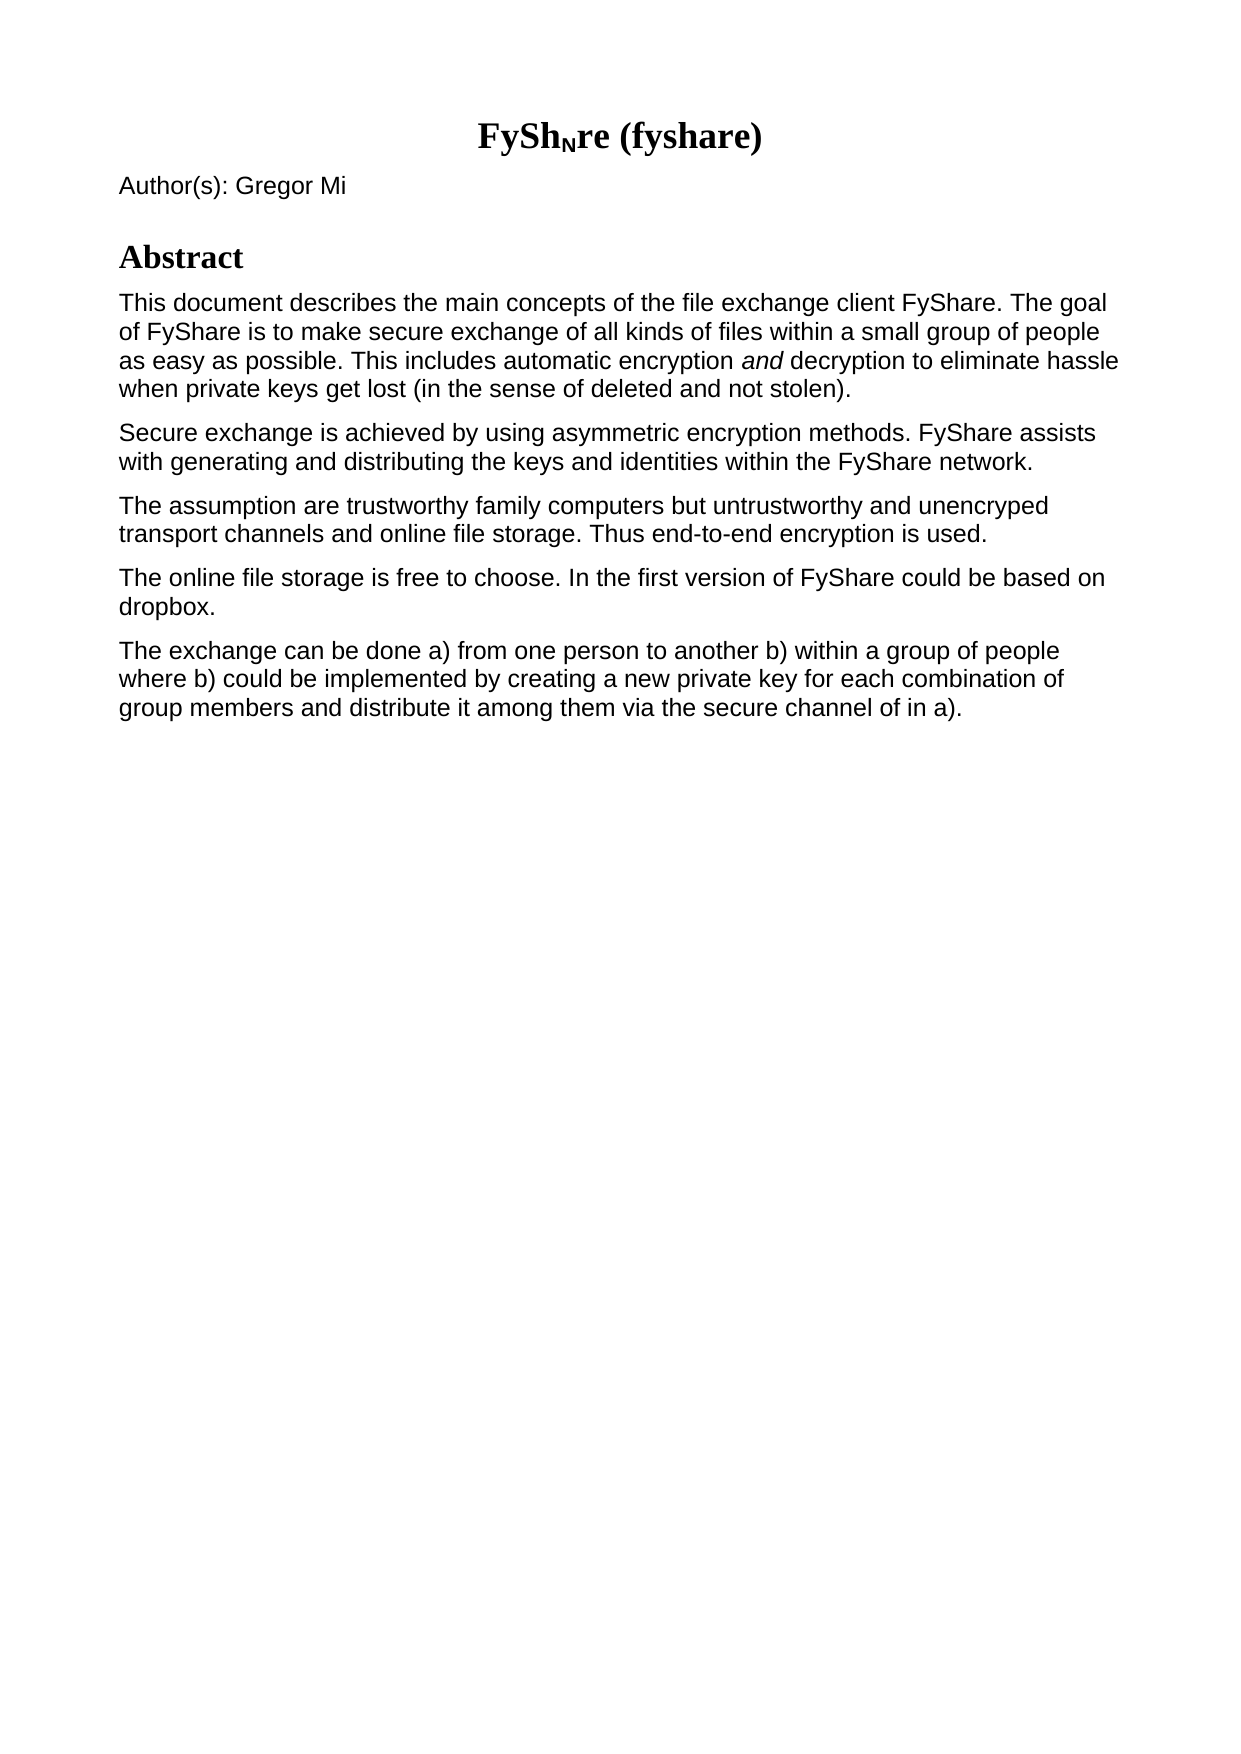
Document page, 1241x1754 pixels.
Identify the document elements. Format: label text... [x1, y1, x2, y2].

title FyShNre (fyshare) [119, 112, 1121, 158]
text The online file storage is free to choose. In the first version of FyShare could be based on dropbox. [119, 563, 1121, 621]
text The exchange can be done a) from one person to another b) within a group of people where b) could be implemented by creating a new private key for each combination of group members and distribute it among them via the secure channel of in a). [119, 636, 1121, 722]
subtitle Abstract [119, 237, 1121, 276]
text This document describes the main concepts of the file exchange client FyShare. The goal of FyShare is to make secure exchange of all kinds of files within a small group of people as easy as possible. This includes automatic encryption and decryption to eliminate hassle when private keys get lost (in the sense of deleted and not stolen). [119, 288, 1121, 403]
text The assumption are trustworthy family computers but untrustworthy and unencryped transport channels and online file storage. Thus end-to-end encryption is used. [119, 491, 1121, 548]
text Author(s): Gregor Mi [119, 171, 1121, 199]
text Secure exchange is achieved by using asymmetric encryption methods. FyShare assists with generating and distributing the keys and identities within the FyShare network. [119, 418, 1121, 476]
